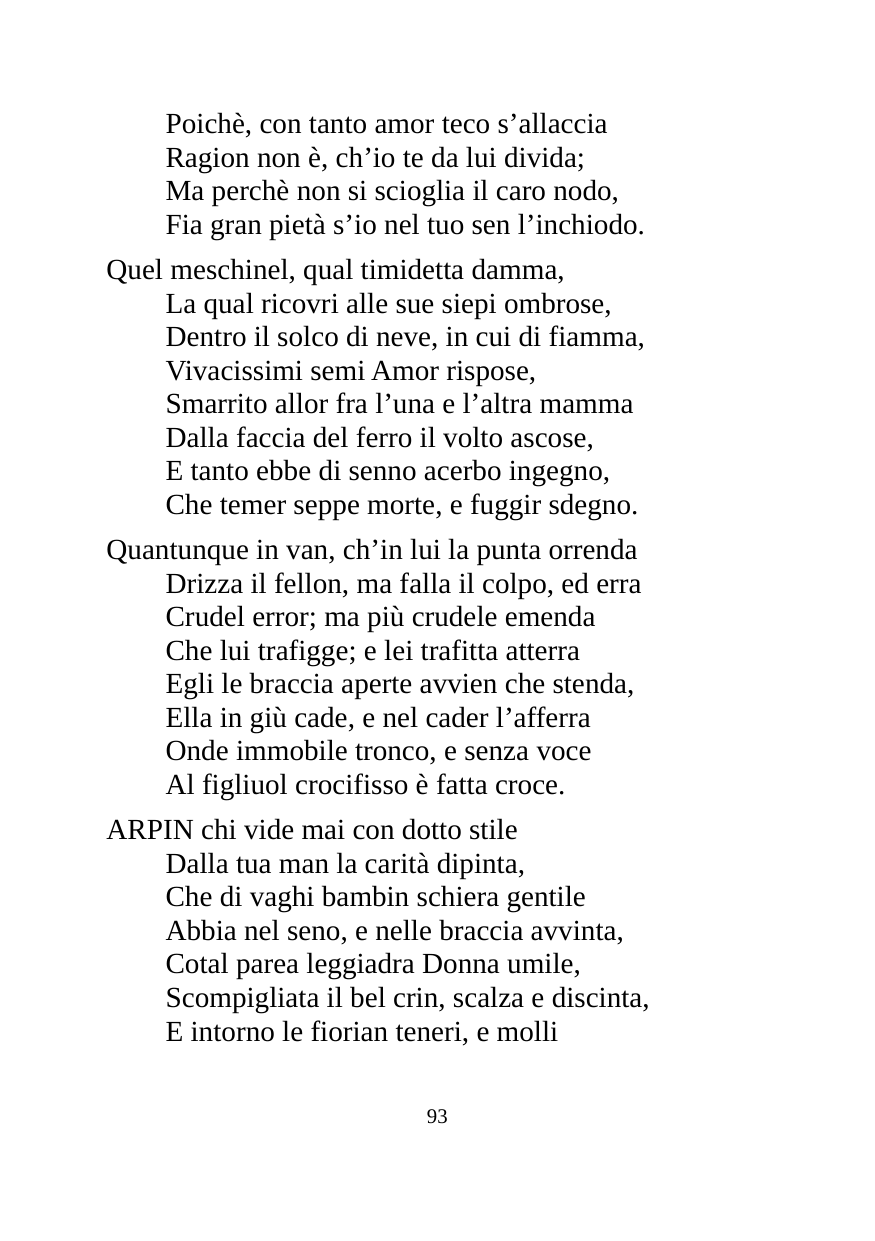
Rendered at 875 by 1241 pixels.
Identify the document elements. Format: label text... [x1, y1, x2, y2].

text Ella in giù cade, e nel cader l’afferra [106, 700, 768, 733]
text Fia gran pietà s’io nel tuo sen l’inchiodo. [106, 207, 768, 240]
text E tanto ebbe di senno acerbo ingegno, [106, 453, 768, 487]
text E intorno le fiorian teneri, e molli [106, 1014, 768, 1047]
text Crudel error; ma più crudele emenda [106, 599, 768, 633]
text Dalla faccia del ferro il volto ascose, [106, 420, 768, 453]
text Che di vaghi bambin schiera gentile [106, 879, 768, 913]
text Che lui trafigge; e lei trafitta atterra [106, 633, 768, 666]
text Scompigliata il bel crin, scalza e discinta, [106, 980, 768, 1014]
text Vivacissimi semi Amor rispose, [106, 353, 768, 386]
text Cotal parea leggiadra Donna umile, [106, 947, 768, 980]
text Onde immobile tronco, e senza voce [106, 733, 768, 767]
text Quantunque in van, ch’in lui la punta orrenda [106, 532, 768, 566]
text ARPIN chi vide mai con dotto stile [106, 812, 768, 846]
text Al figliuol crocifisso è fatta croce. [106, 767, 768, 801]
text Smarrito allor fra l’una e l’altra mamma [106, 386, 768, 420]
text Dentro il solco di neve, in cui di fiamma, [106, 319, 768, 353]
text Abbia nel seno, e nelle braccia avvinta, [106, 913, 768, 947]
text Poichè, con tanto amor teco s’allaccia [106, 106, 768, 140]
text Quel meschinel, qual timidetta damma, [106, 252, 768, 286]
text La qual ricovri alle sue siepi ombrose, [106, 286, 768, 319]
text Che temer seppe morte, e fuggir sdegno. [106, 487, 768, 521]
text Drizza il fellon, ma falla il colpo, ed erra [106, 566, 768, 599]
text Ragion non è, ch’io te da lui divida; [106, 140, 768, 173]
text Ma perchè non si scioglia il caro nodo, [106, 173, 768, 207]
text Dalla tua man la carità dipinta, [106, 846, 768, 879]
text Egli le braccia aperte avvien che stenda, [106, 666, 768, 700]
